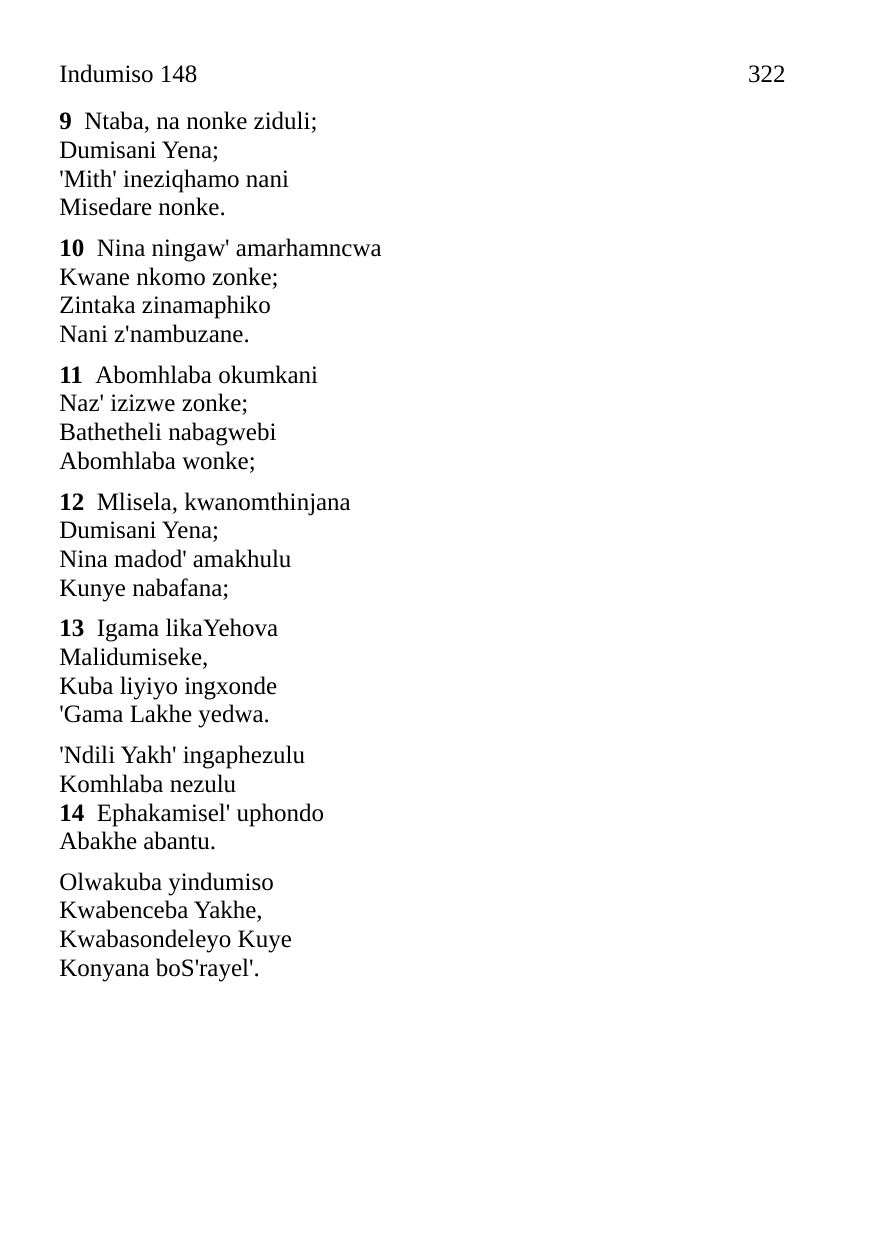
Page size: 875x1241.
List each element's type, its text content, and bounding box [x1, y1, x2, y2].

text 12 Mlisela, kwanomthinjana [59, 487, 786, 515]
text Naz' izizwe zonke; [59, 388, 786, 417]
text Konyana boS'rayel'. [59, 953, 786, 982]
text Misedare nonke. [59, 192, 786, 221]
text Kwane nkomo zonke; [59, 262, 786, 291]
text 13 Igama likaYehova [59, 613, 786, 642]
text 11 Abomhlaba okumkani [59, 360, 786, 388]
text Kwabasondeleyo Kuye [59, 924, 786, 953]
text Bathetheli nabagwebi [59, 417, 786, 446]
text Abomhlaba wonke; [59, 446, 786, 475]
text 10 Nina ningaw' amarhamncwa [59, 233, 786, 262]
text 'Gama Lakhe yedwa. [59, 699, 786, 728]
text Olwakuba yindumiso [59, 867, 786, 896]
text Komhlaba nezulu [59, 769, 786, 798]
text Nani z'nambuzane. [59, 319, 786, 348]
text Malidumiseke, [59, 642, 786, 671]
text Kuba liyiyo ingxonde [59, 671, 786, 699]
text 'Mith' ineziqhamo nani [59, 164, 786, 192]
text Nina madod' amakhulu [59, 544, 786, 573]
text Kwabenceba Yakhe, [59, 896, 786, 924]
text 14 Ephakamisel' uphondo [59, 798, 786, 826]
text 9 Ntaba, na nonke ziduli; [59, 106, 786, 135]
text 'Ndili Yakh' ingaphezulu [59, 740, 786, 769]
text Kunye nabafana; [59, 573, 786, 602]
text Zintaka zinamaphiko [59, 291, 786, 319]
text Dumisani Yena; [59, 135, 786, 164]
text Abakhe abantu. [59, 826, 786, 855]
text Dumisani Yena; [59, 515, 786, 544]
